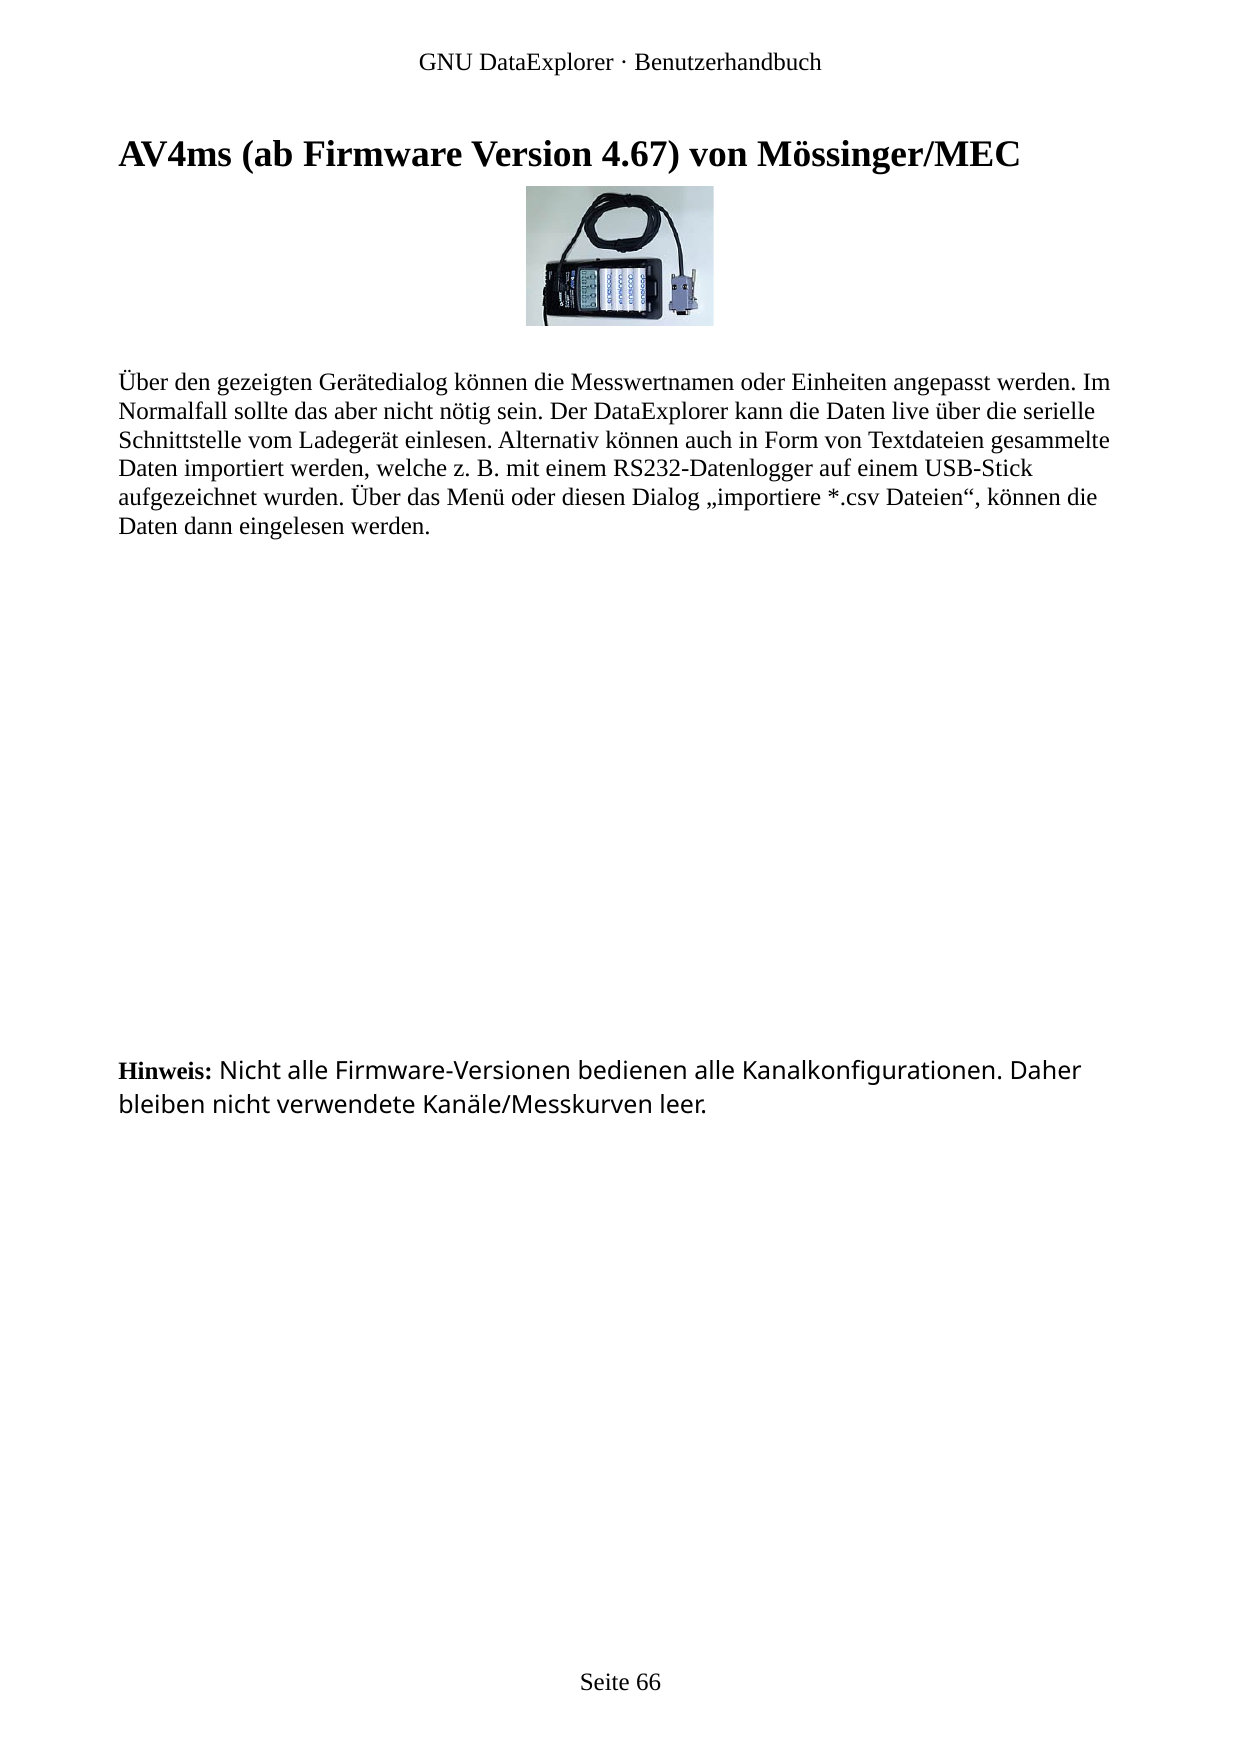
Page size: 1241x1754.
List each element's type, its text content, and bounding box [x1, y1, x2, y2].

text Hinweis: Nicht alle Firmware-Versionen bedienen alle Kanalkonfigurationen. Daher bleiben nicht verwendete Kanäle/Messkurven leer. [118, 1053, 1122, 1121]
picture [526, 186, 714, 326]
subtitle AV4ms (ab Firmware Version 4.67) von Mössinger/MEC [118, 131, 1122, 174]
text Über den gezeigten Gerätedialog können die Messwertnamen oder Einheiten angepasst werden. Im Normalfall sollte das aber nicht nötig sein. Der DataExplorer kann die Daten live über die serielle Schnittstelle vom Ladegerät einlesen. Alternativ können auch in Form von Textdateien gesammelte Daten importiert werden, welche z. B. mit einem RS232-Datenlogger auf einem USB-Stick aufgezeichnet wurden. Über das Menü oder diesen Dialog „importiere *.csv Dateien“, können die Daten dann eingelesen werden. [118, 367, 1122, 540]
